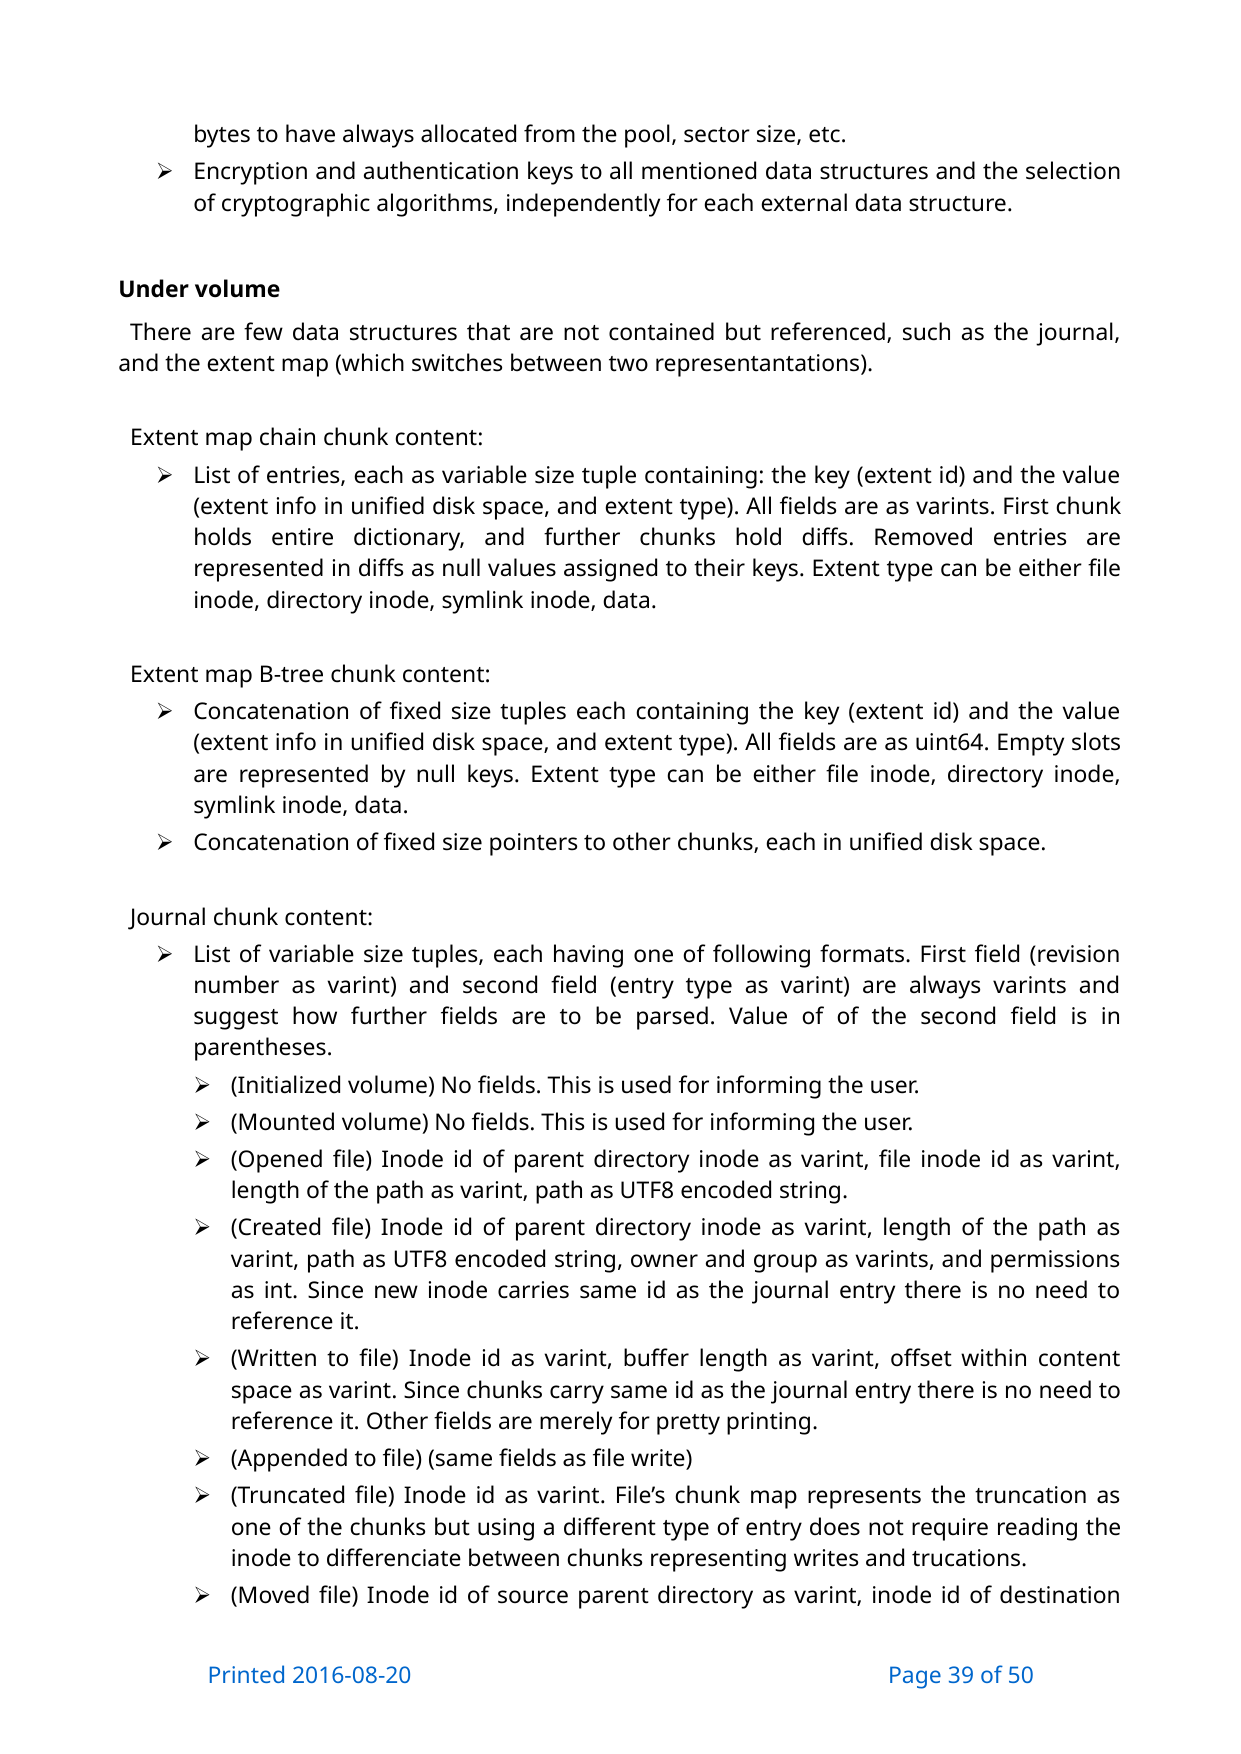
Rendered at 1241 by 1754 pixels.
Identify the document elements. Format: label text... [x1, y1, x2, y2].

list Encryption and authentication keys to all mentioned data structures and the selection of cryptographic algorithms, independently for each external data structure. [156, 155, 1122, 218]
text Extent map chain chunk content: [118, 421, 1122, 453]
list List of variable size tuples, each having one of following formats. First field (revision number as varint) and second field (entry type as varint) are always varints and suggest how further fields are to be parsed. Value of of the second field is in parentheses. [156, 938, 1122, 1063]
subtitle Under volume [118, 273, 1122, 304]
list (Moved file) Inode id of source parent directory as varint, inode id of destination [193, 1579, 1122, 1610]
list (Initialized volume) No fields. This is used for informing the user. [193, 1068, 1122, 1100]
list (Appended to file) (same fields as file write) [193, 1442, 1122, 1473]
list Concatenation of fixed size pointers to other chunks, each in unified disk space. [156, 826, 1122, 857]
list (Opened file) Inode id of parent directory inode as varint, file inode id as varint, length of the path as varint, path as UTF8 encoded string. [193, 1143, 1122, 1205]
list bytes to have always allocated from the pool, sector size, etc. [156, 118, 1122, 149]
text Journal chunk content: [118, 900, 1122, 932]
list Concatenation of fixed size tuples each containing the key (extent id) and the value (extent info in unified disk space, and extent type). All fields are as uint64. Empty slots are represented by null keys. Extent type can be either file inode, directory inode, symlink inode, data. [156, 695, 1122, 820]
list (Truncated file) Inode id as varint. File’s chunk map represents the truncation as one of the chunks but using a different type of entry does not require reading the inode to differenciate between chunks representing writes and trucations. [193, 1479, 1122, 1573]
list (Mounted volume) No fields. This is used for informing the user. [193, 1106, 1122, 1137]
list (Created file) Inode id of parent directory inode as varint, length of the path as varint, path as UTF8 encoded string, owner and group as varints, and permissions as int. Since new inode carries same id as the journal entry there is no need to reference it. [193, 1211, 1122, 1336]
list List of entries, each as variable size tuple containing: the key (extent id) and the value (extent info in unified disk space, and extent type). All fields are as varints. First chunk holds entire dictionary, and further chunks hold diffs. Removed entries are represented in diffs as null values assigned to their keys. Extent type can be either file inode, directory inode, symlink inode, data. [156, 458, 1122, 615]
text Extent map B-tree chunk content: [118, 658, 1122, 689]
list (Written to file) Inode id as varint, buffer length as varint, offset within content space as varint. Since chunks carry same id as the journal entry there is no need to reference it. Other fields are merely for pretty printing. [193, 1342, 1122, 1436]
text There are few data structures that are not contained but referenced, such as the journal, and the extent map (which switches between two representantations). [118, 316, 1122, 378]
